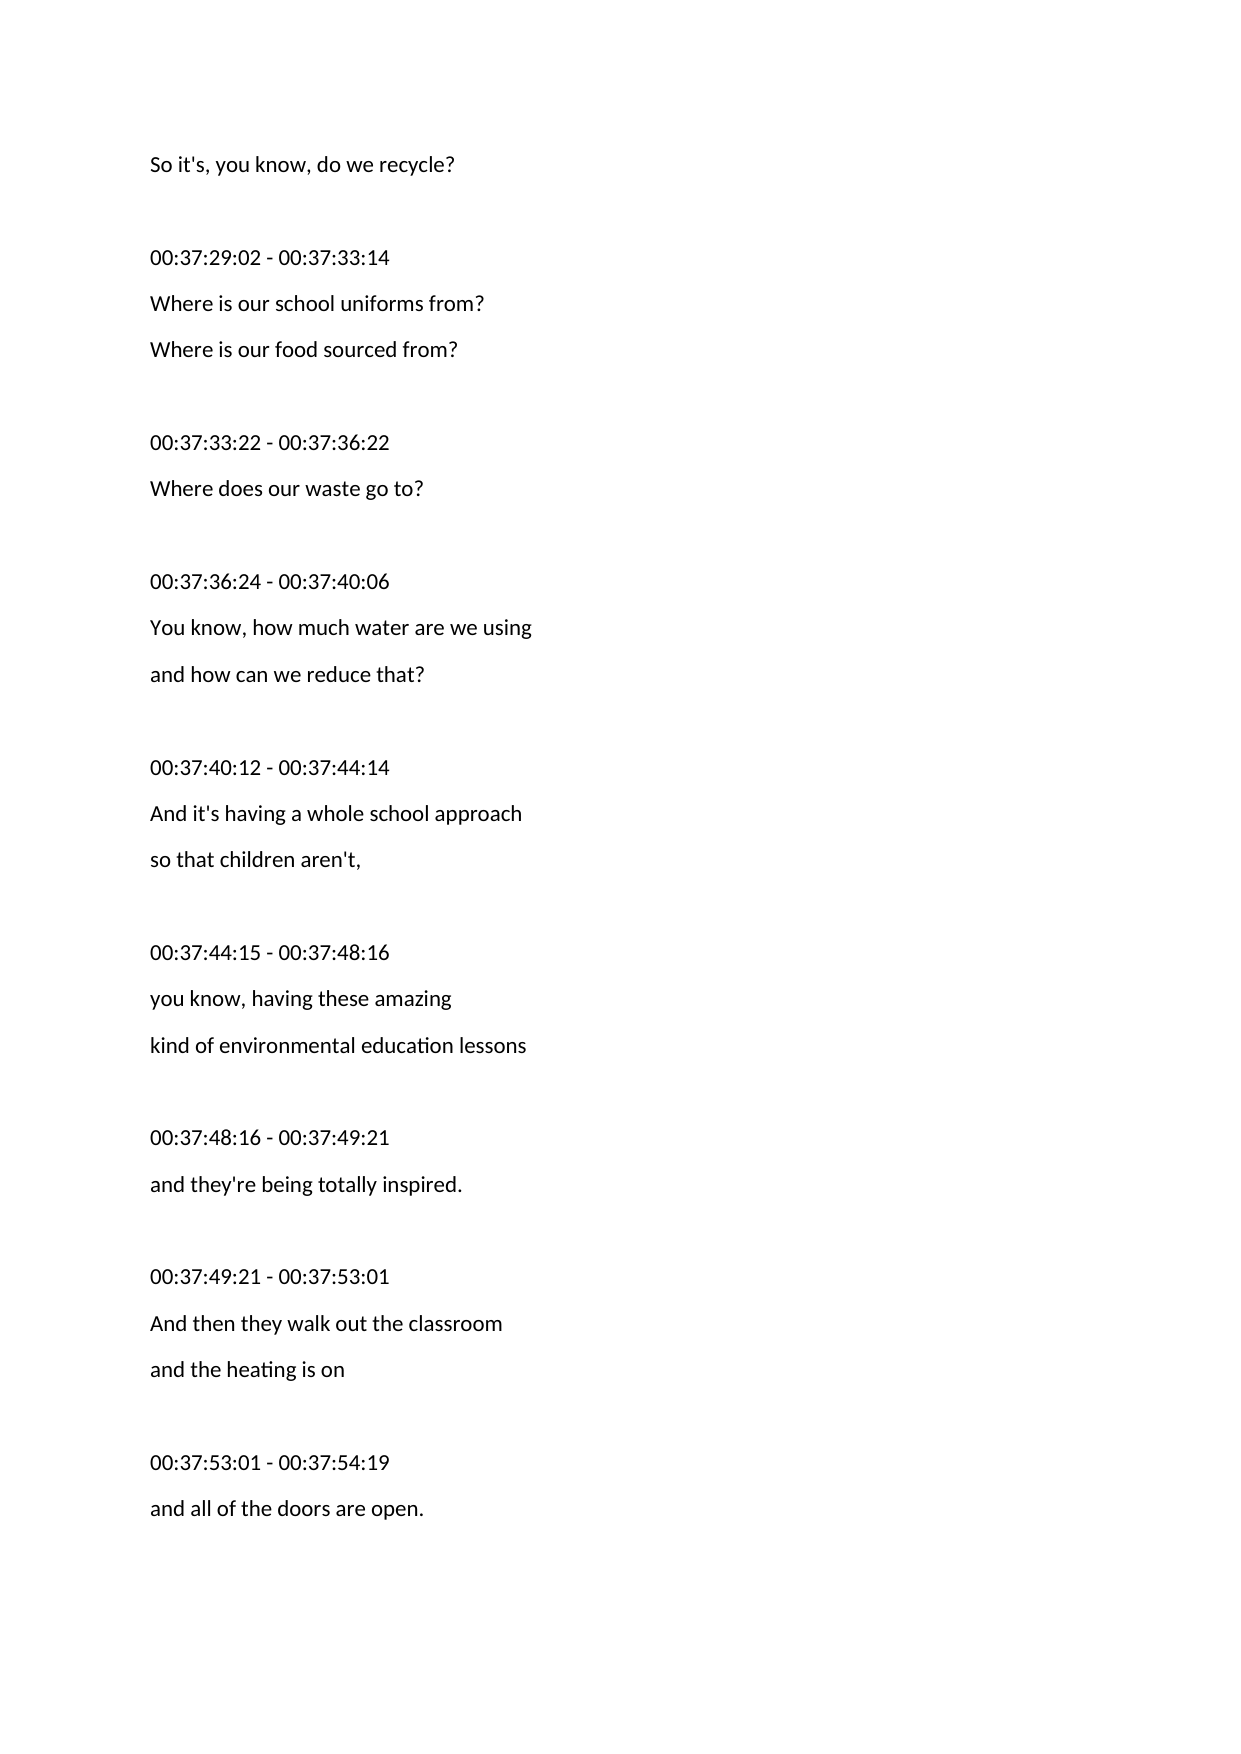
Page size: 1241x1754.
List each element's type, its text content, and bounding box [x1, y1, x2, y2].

text And then they walk out the classroom [150, 1309, 1090, 1337]
text 00:37:48:16 - 00:37:49:21 [150, 1123, 1090, 1151]
text kind of environmental education lessons [150, 1031, 1090, 1059]
text 00:37:40:12 - 00:37:44:14 [150, 753, 1090, 781]
text and all of the doors are open. [150, 1494, 1090, 1522]
text Where is our food sourced from? [150, 335, 1090, 363]
text And it's having a whole school approach [150, 799, 1090, 827]
text and the heating is on [150, 1355, 1090, 1383]
text You know, how much water are we using [150, 613, 1090, 642]
text Where does our waste go to? [150, 474, 1090, 502]
text you know, having these amazing [150, 984, 1090, 1012]
text so that children aren't, [150, 845, 1090, 873]
text and they're being totally inspired. [150, 1170, 1090, 1198]
text So it's, you know, do we recycle? [150, 150, 1090, 178]
text 00:37:49:21 - 00:37:53:01 [150, 1262, 1090, 1291]
text 00:37:29:02 - 00:37:33:14 [150, 243, 1090, 271]
text and how can we reduce that? [150, 660, 1090, 688]
text 00:37:33:22 - 00:37:36:22 [150, 428, 1090, 456]
text 00:37:44:15 - 00:37:48:16 [150, 938, 1090, 966]
text Where is our school uniforms from? [150, 289, 1090, 317]
text 00:37:53:01 - 00:37:54:19 [150, 1448, 1090, 1476]
text 00:37:36:24 - 00:37:40:06 [150, 567, 1090, 595]
